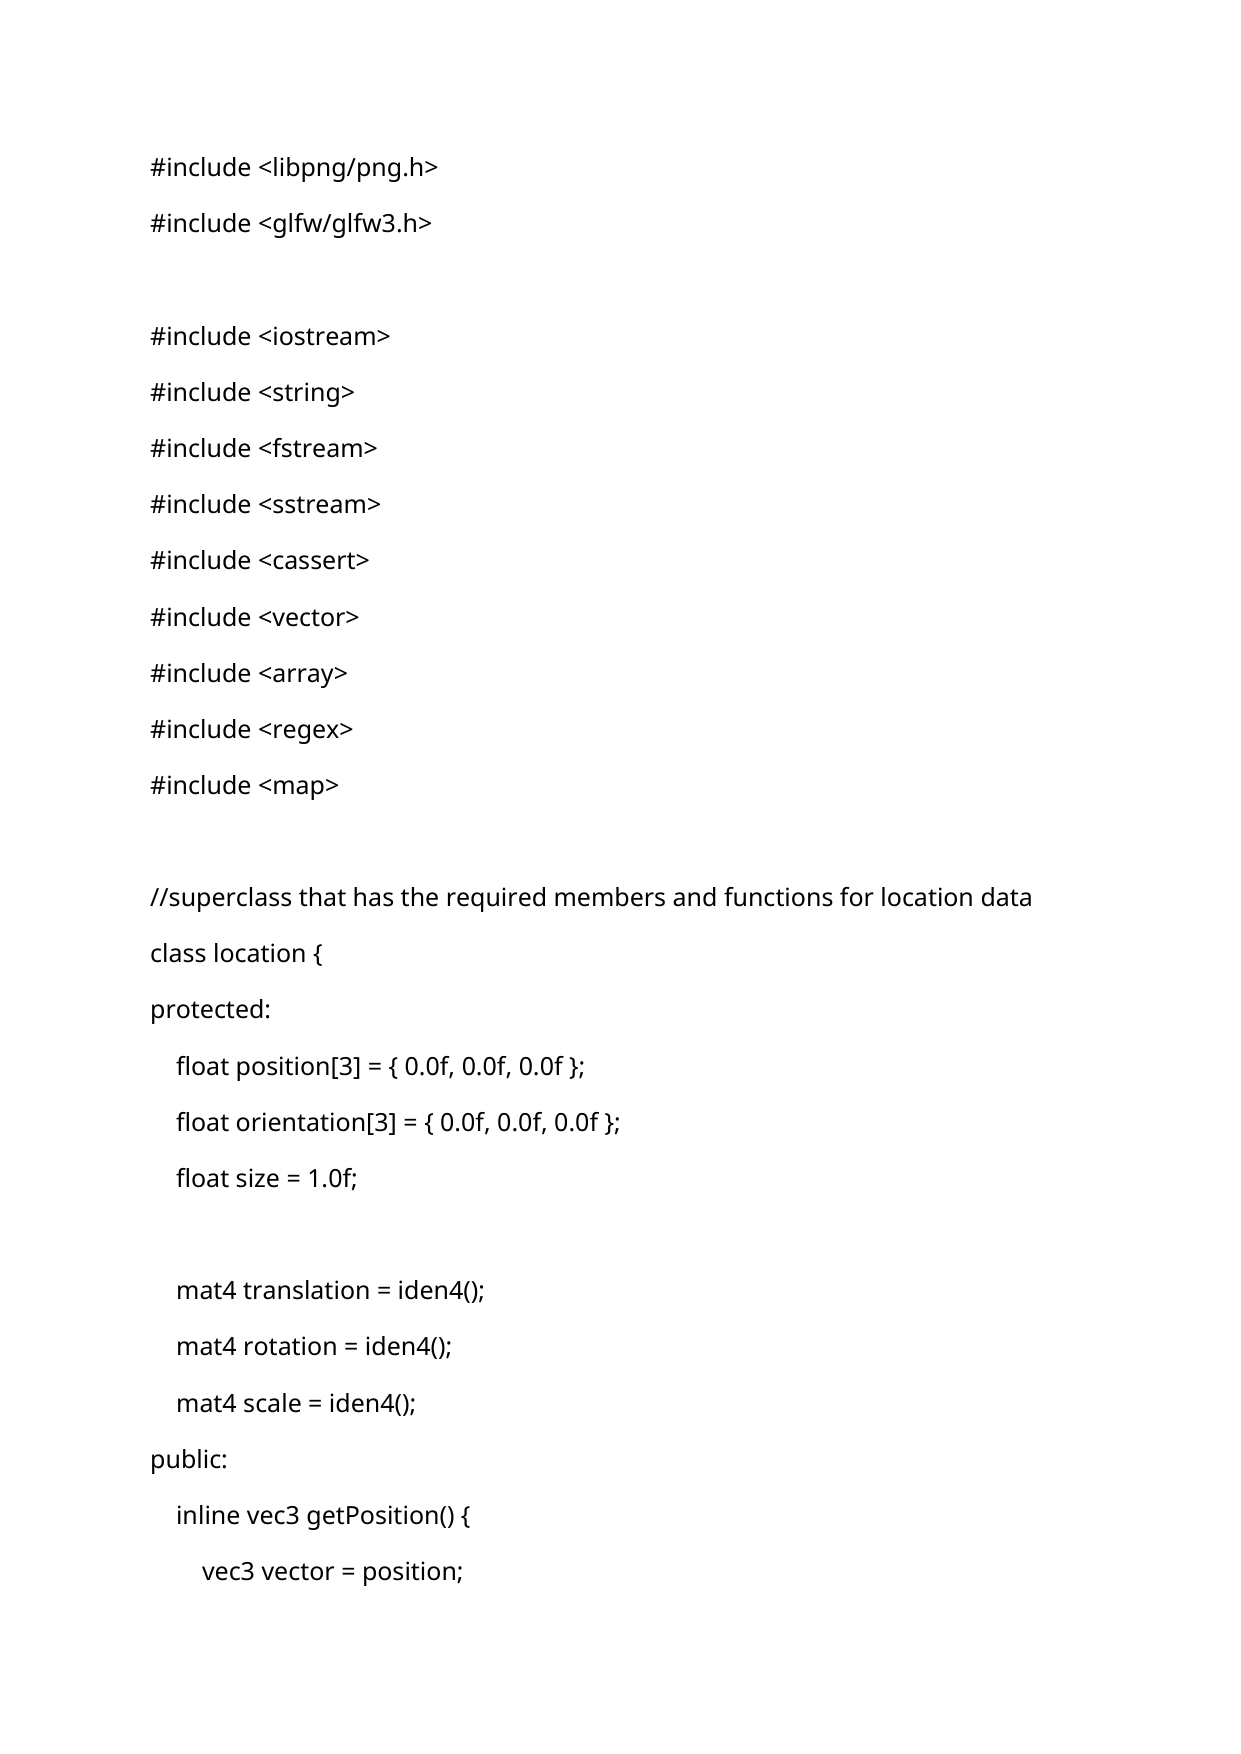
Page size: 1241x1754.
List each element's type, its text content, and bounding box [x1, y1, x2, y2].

text #include <sstream> [150, 487, 1090, 521]
text #include <fstream> [150, 431, 1090, 465]
text //superclass that has the required members and functions for location data [150, 880, 1090, 914]
text inline vec3 getPosition() { [150, 1497, 1090, 1532]
text #include <map> [150, 768, 1090, 802]
text class location { [150, 936, 1090, 970]
text #include <cassert> [150, 543, 1090, 577]
text float orientation[3] = { 0.0f, 0.0f, 0.0f }; [150, 1104, 1090, 1138]
text vec3 vector = position; [150, 1554, 1090, 1588]
text float size = 1.0f; [150, 1161, 1090, 1195]
text #include <iostream> [150, 318, 1090, 352]
text mat4 translation = iden4(); [150, 1273, 1090, 1307]
text #include <array> [150, 655, 1090, 689]
text float position[3] = { 0.0f, 0.0f, 0.0f }; [150, 1048, 1090, 1082]
text protected: [150, 992, 1090, 1026]
text mat4 rotation = iden4(); [150, 1329, 1090, 1363]
text #include <regex> [150, 711, 1090, 746]
text #include <glfw/glfw3.h> [150, 206, 1090, 240]
text #include <string> [150, 374, 1090, 409]
text #include <libpng/png.h> [150, 150, 1090, 184]
text mat4 scale = iden4(); [150, 1385, 1090, 1419]
text public: [150, 1441, 1090, 1475]
text #include <vector> [150, 599, 1090, 633]
